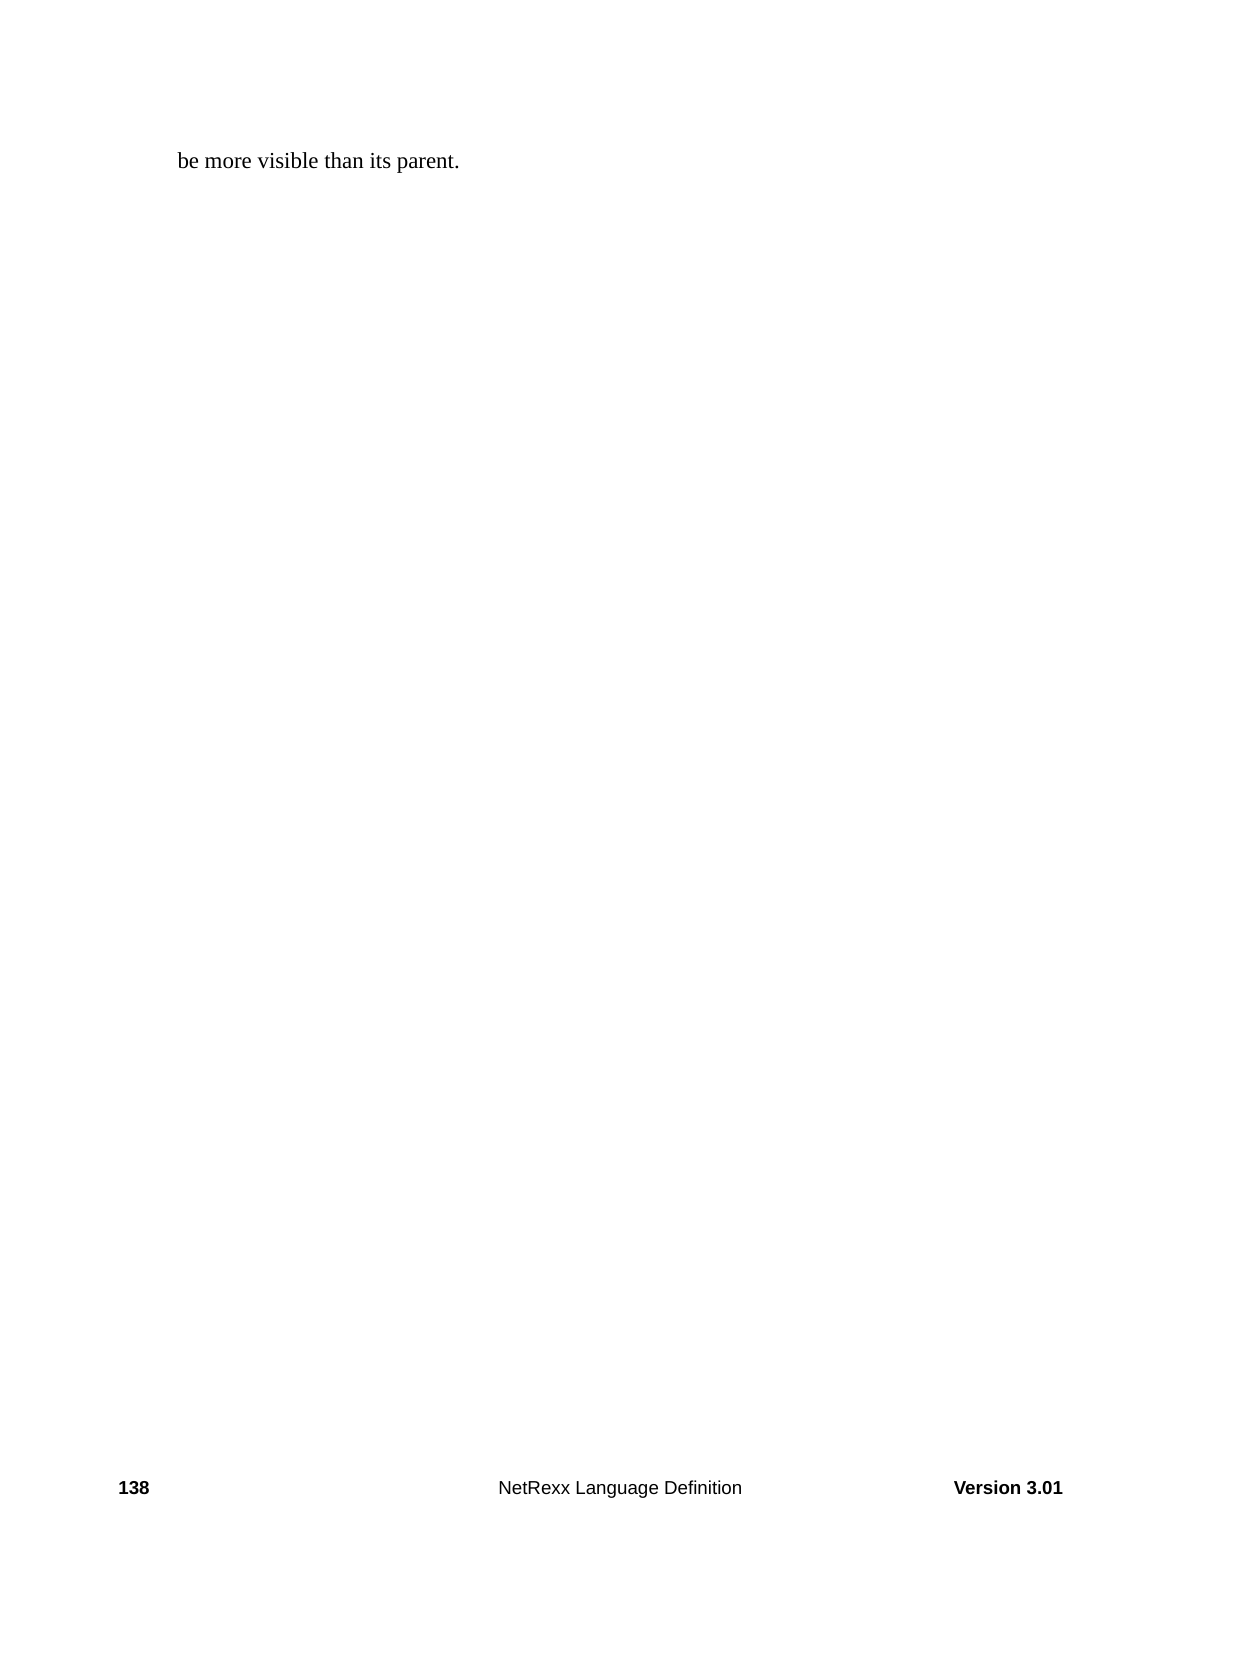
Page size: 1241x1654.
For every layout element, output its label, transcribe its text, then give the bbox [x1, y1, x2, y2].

list be more visible than its parent. [148, 148, 1063, 174]
